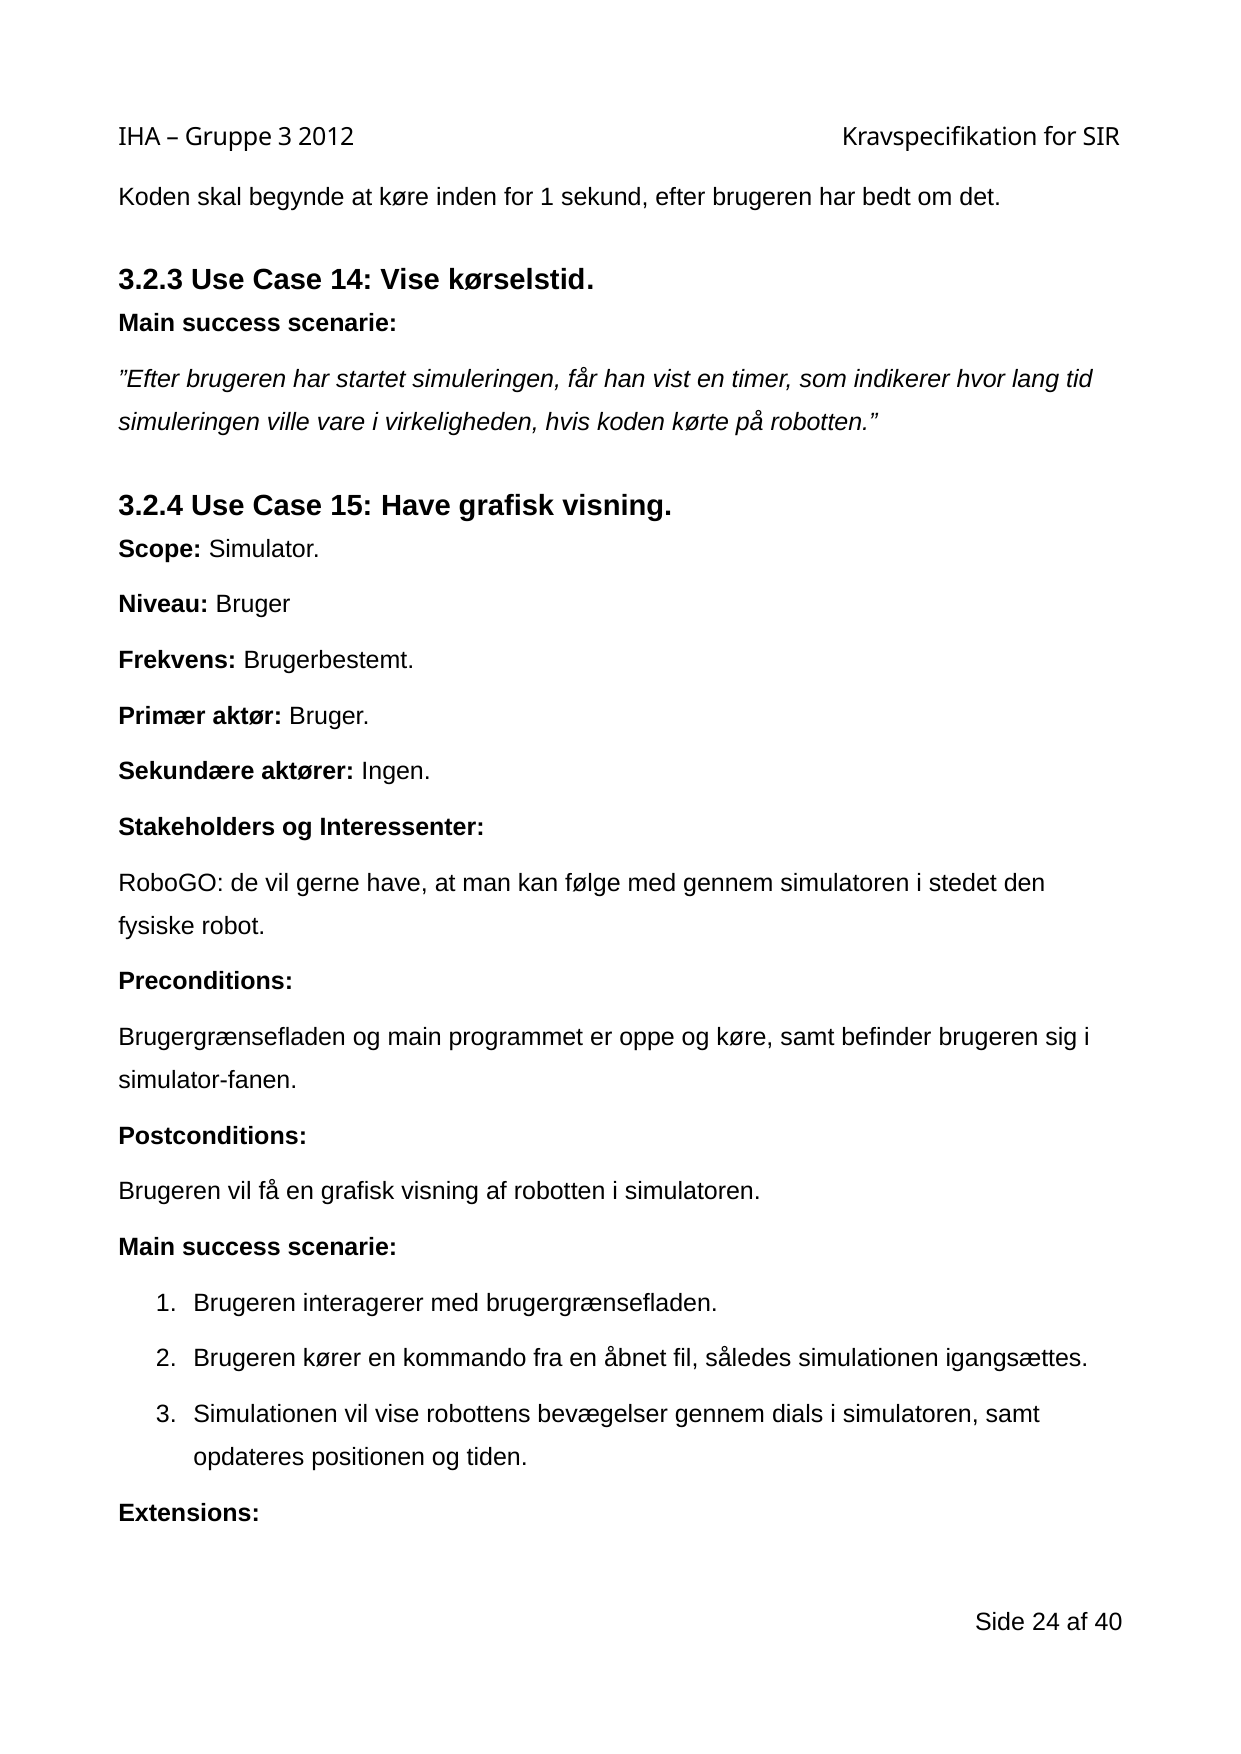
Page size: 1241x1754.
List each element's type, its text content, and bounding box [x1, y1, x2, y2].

text Primær aktør: Bruger. [118, 701, 1122, 729]
text Brugergrænsefladen og main programmet er oppe og køre, samt befinder brugeren sig i simulator-fanen. [118, 1022, 1122, 1094]
text ”Efter brugeren har startet simuleringen, får han vist en timer, som indikerer hvor lang tid simuleringen ville vare i virkeligheden, hvis koden kørte på robotten.” [118, 364, 1122, 436]
text Brugeren vil få en grafisk visning af robotten i simulatoren. [118, 1176, 1122, 1205]
text Frekvens: Brugerbestemt. [118, 645, 1122, 674]
text Postconditions: [118, 1121, 1122, 1149]
list Brugeren interagerer med brugergrænsefladen. [156, 1287, 1122, 1316]
text Main success scenarie: [118, 1232, 1122, 1261]
text Niveau: Bruger [118, 589, 1122, 618]
text Stakeholders og Interessenter: [118, 812, 1122, 841]
text Scope: Simulator. [118, 534, 1122, 562]
subtitle 3.2.3 Use Case 14: Vise kørselstid. [118, 262, 1122, 296]
text Main success scenarie: [118, 308, 1122, 337]
text Extensions: [118, 1497, 1122, 1526]
list Brugeren kører en kommando fra en åbnet fil, således simulationen igangsættes. [156, 1343, 1122, 1372]
text RoboGO: de vil gerne have, at man kan følge med gennem simulatoren i stedet den fysiske robot. [118, 867, 1122, 939]
subtitle 3.2.4 Use Case 15: Have grafisk visning. [118, 488, 1122, 521]
list Simulationen vil vise robottens bevægelser gennem dials i simulatoren, samt opdateres positionen og tiden. [156, 1399, 1122, 1471]
text Koden skal begynde at køre inden for 1 sekund, efter brugeren har bedt om det. [118, 182, 1122, 210]
text Sekundære aktører: Ingen. [118, 756, 1122, 785]
text Preconditions: [118, 966, 1122, 995]
